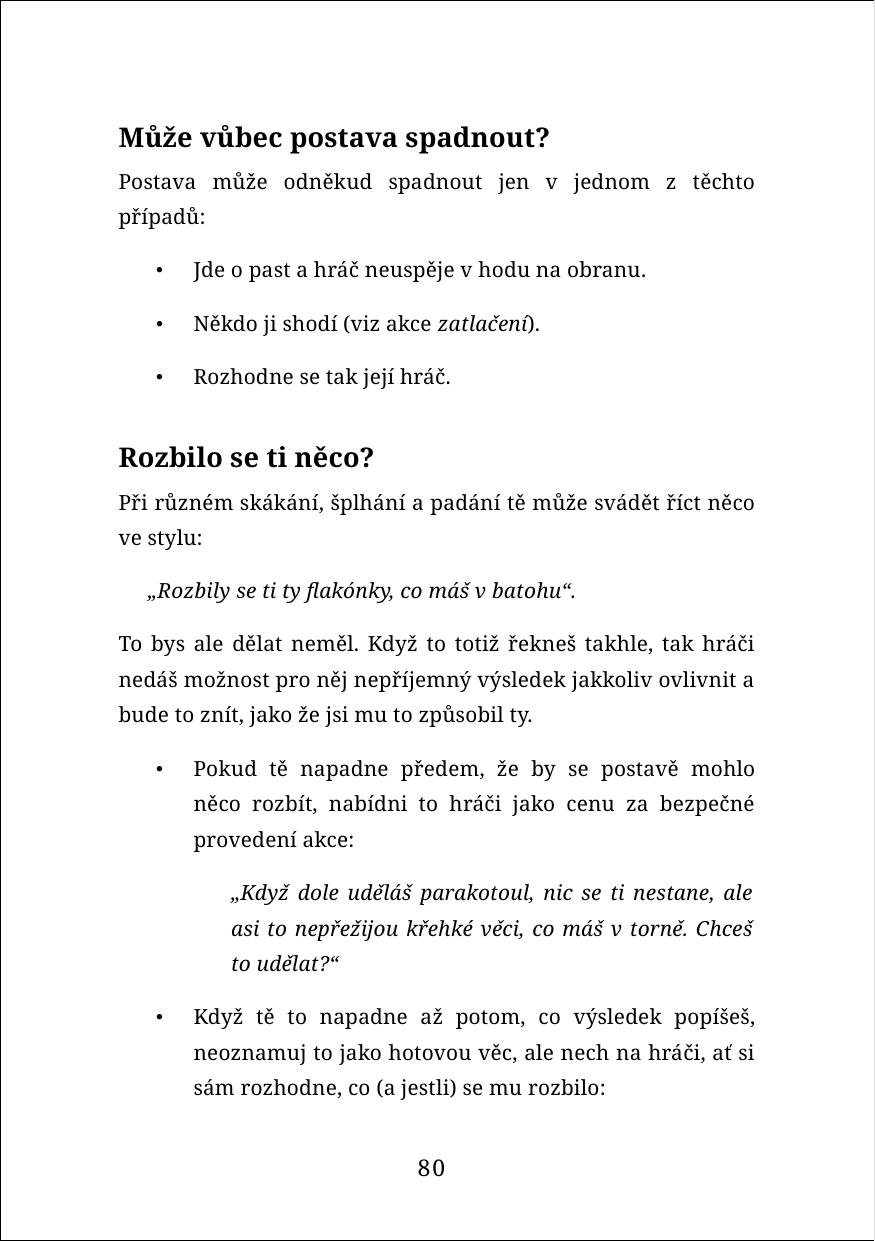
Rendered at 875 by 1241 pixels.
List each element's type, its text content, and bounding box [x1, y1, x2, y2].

list Někdo ji shodí (viz akce zatlačení). [156, 309, 756, 337]
text To bys ale dělat neměl. Když to totiž řekneš takhle, tak hráči nedáš možnost pro něj nepříjemný výsledek jakkoliv ovlivnit a bude to znít, jako že jsi mu to způsobil ty. [118, 629, 756, 729]
text „Rozbily se ti ty flakónky, co máš v batohu“. [118, 576, 756, 605]
text Postava může odněkud spadnout jen v jednom z těchto případů: [118, 167, 756, 231]
list Pokud tě napadne předem, že by se postavě mohlo něco rozbít, nabídni to hráči jako cenu za bezpečné provedení akce: [156, 754, 756, 853]
list Když tě to napadne až potom, co výsledek popíšeš, neoznamuj to jako hotovou věc, ale nech na hráči, ať si sám rozhodne, co (a jestli) se mu rozbilo: [156, 1002, 756, 1102]
list „Když dole uděláš parakotoul, nic se ti nestane, ale asi to nepřežijou křehké věci, co máš v torně. Chceš to udělat?“ [193, 878, 756, 978]
list Jde o past a hráč neuspěje v hodu na obranu. [156, 256, 756, 284]
list Rozhodne se tak její hráč. [156, 362, 756, 391]
text Při různém skákání, šplhání a padání tě může svádět říct něco ve stylu: [118, 488, 756, 552]
subtitle Může vůbec postava spadnout? [118, 118, 756, 155]
subtitle Rozbilo se ti něco? [118, 439, 756, 476]
